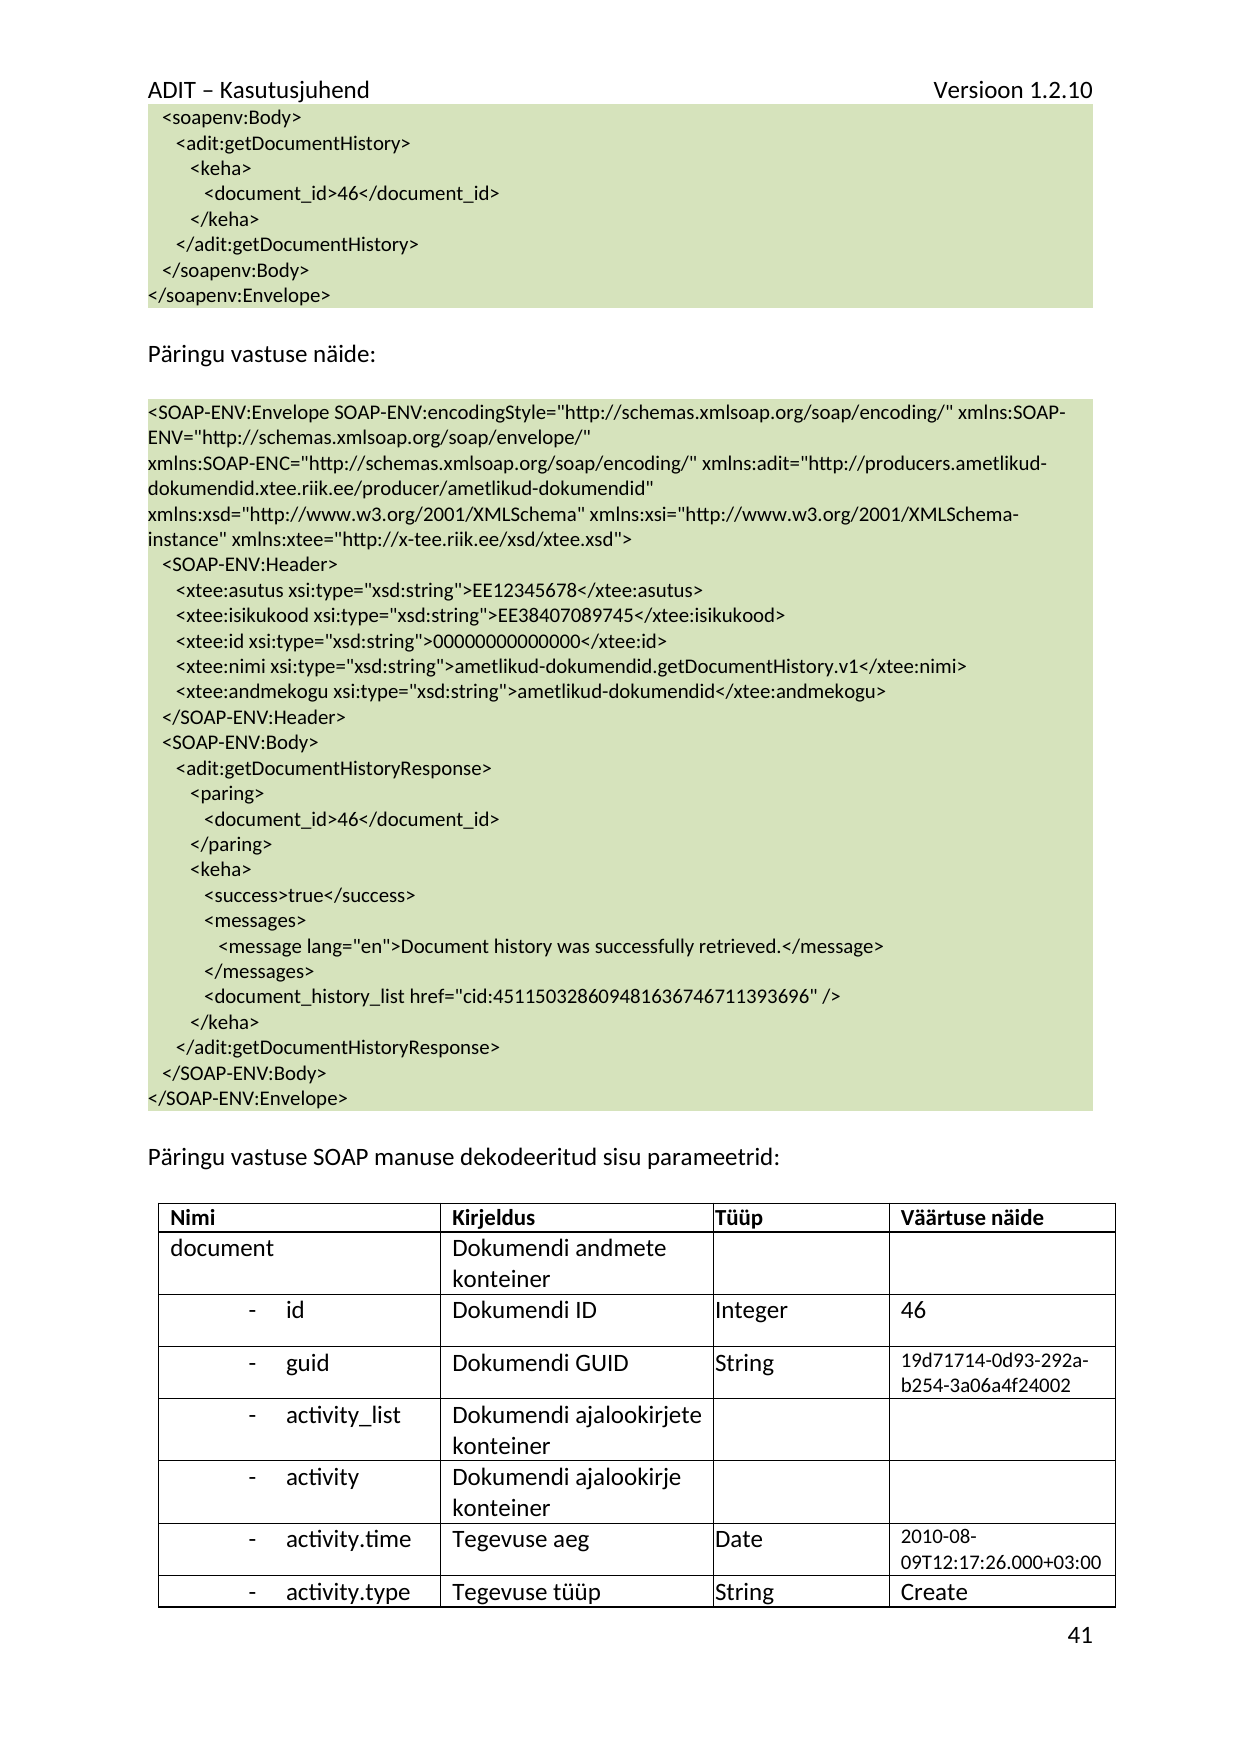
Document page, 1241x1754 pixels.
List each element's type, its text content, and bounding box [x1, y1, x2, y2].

table_cell [714, 1461, 889, 1522]
table_cell activity.type [159, 1576, 440, 1606]
table_cell Dokumendi ajalookirjete konteiner [441, 1399, 713, 1460]
table_cell Tegevuse tüüp [441, 1576, 713, 1606]
table_cell [714, 1399, 889, 1460]
text </paring> [148, 831, 1093, 857]
text <xtee:nimi xsi:type="xsd:string">ametlikud-dokumendid.getDocumentHistory.v1</xtee:nimi> [148, 653, 1093, 679]
text <SOAP-ENV:Envelope SOAP-ENV:encodingStyle="http://schemas.xmlsoap.org/soap/encoding/" xmlns:SOAP-ENV="http://schemas.xmlsoap.org/soap/envelope/" xmlns:SOAP-ENC="http://schemas.xmlsoap.org/soap/encoding/" xmlns:adit="http://producers.ametlikud-dokumendid.xtee.riik.ee/producer/ametlikud-dokumendid" xmlns:xsd="http://www.w3.org/2001/XMLSchema" xmlns:xsi="http://www.w3.org/2001/XMLSchema-instance" xmlns:xtee="http://x-tee.riik.ee/xsd/xtee.xsd"> [148, 399, 1093, 552]
table_cell String [714, 1347, 889, 1398]
table_cell Integer [714, 1295, 889, 1346]
text </adit:getDocumentHistoryResponse> [148, 1034, 1093, 1060]
text <SOAP-ENV:Header> [148, 552, 1093, 577]
table_cell 46 [890, 1295, 1115, 1346]
text </keha> [148, 1009, 1093, 1034]
table_header Tüüp [714, 1204, 889, 1231]
text <xtee:isikukood xsi:type="xsd:string">EE38407089745</xtee:isikukood> [148, 602, 1093, 628]
table_cell activity.time [159, 1524, 440, 1575]
text <keha> [148, 857, 1093, 882]
table_cell Tegevuse aeg [441, 1524, 713, 1575]
table_header Nimi [159, 1204, 440, 1231]
table_cell activity_list [159, 1399, 440, 1460]
text <xtee:asutus xsi:type="xsd:string">EE12345678</xtee:asutus> [148, 577, 1093, 602]
text <xtee:andmekogu xsi:type="xsd:string">ametlikud-dokumendid</xtee:andmekogu> [148, 679, 1093, 704]
table_cell Create [890, 1576, 1115, 1606]
text </adit:getDocumentHistory> [148, 231, 1093, 257]
table_cell Dokumendi GUID [441, 1347, 713, 1398]
text </soapenv:Body> [148, 257, 1093, 282]
text <paring> [148, 780, 1093, 806]
table_cell [890, 1461, 1115, 1522]
text <document_id>46</document_id> [148, 806, 1093, 831]
text <document_history_list href="cid:451150328609481636746711393696" /> [148, 984, 1093, 1009]
table_cell [890, 1233, 1115, 1293]
table_cell Dokumendi ajalookirje konteiner [441, 1461, 713, 1522]
table_cell 19d71714-0d93-292a-b254-3a06a4f24002 [890, 1347, 1115, 1398]
table_cell String [714, 1576, 889, 1606]
text </SOAP-ENV:Envelope> [148, 1085, 1093, 1111]
table_cell Date [714, 1524, 889, 1575]
text <adit:getDocumentHistoryResponse> [148, 755, 1093, 780]
table_header Väärtuse näide [890, 1204, 1115, 1231]
text <keha> [148, 155, 1093, 181]
text Päringu vastuse näide: [148, 338, 1093, 369]
text <SOAP-ENV:Body> [148, 729, 1093, 755]
table_cell Dokumendi andmete konteiner [441, 1233, 713, 1293]
text <xtee:id xsi:type="xsd:string">00000000000000</xtee:id> [148, 628, 1093, 653]
table_cell [714, 1233, 889, 1293]
text </messages> [148, 958, 1093, 984]
table_header Kirjeldus [441, 1204, 713, 1231]
text <success>true</success> [148, 882, 1093, 907]
text <document_id>46</document_id> [148, 181, 1093, 206]
text <adit:getDocumentHistory> [148, 130, 1093, 155]
table_cell activity [159, 1461, 440, 1522]
text <messages> [148, 907, 1093, 933]
table_cell guid [159, 1347, 440, 1398]
table_cell 2010-08-09T12:17:26.000+03:00 [890, 1524, 1115, 1575]
table_cell Dokumendi ID [441, 1295, 713, 1346]
text </SOAP-ENV:Header> [148, 704, 1093, 729]
table_cell id [159, 1295, 440, 1346]
text </keha> [148, 206, 1093, 231]
text </soapenv:Envelope> [148, 282, 1093, 308]
text </SOAP-ENV:Body> [148, 1060, 1093, 1085]
text <message lang="en">Document history was successfully retrieved.</message> [148, 933, 1093, 958]
table_cell document [159, 1233, 440, 1293]
table_cell [890, 1399, 1115, 1460]
text Päringu vastuse SOAP manuse dekodeeritud sisu parameetrid: [148, 1141, 1093, 1172]
text <soapenv:Body> [148, 104, 1093, 130]
